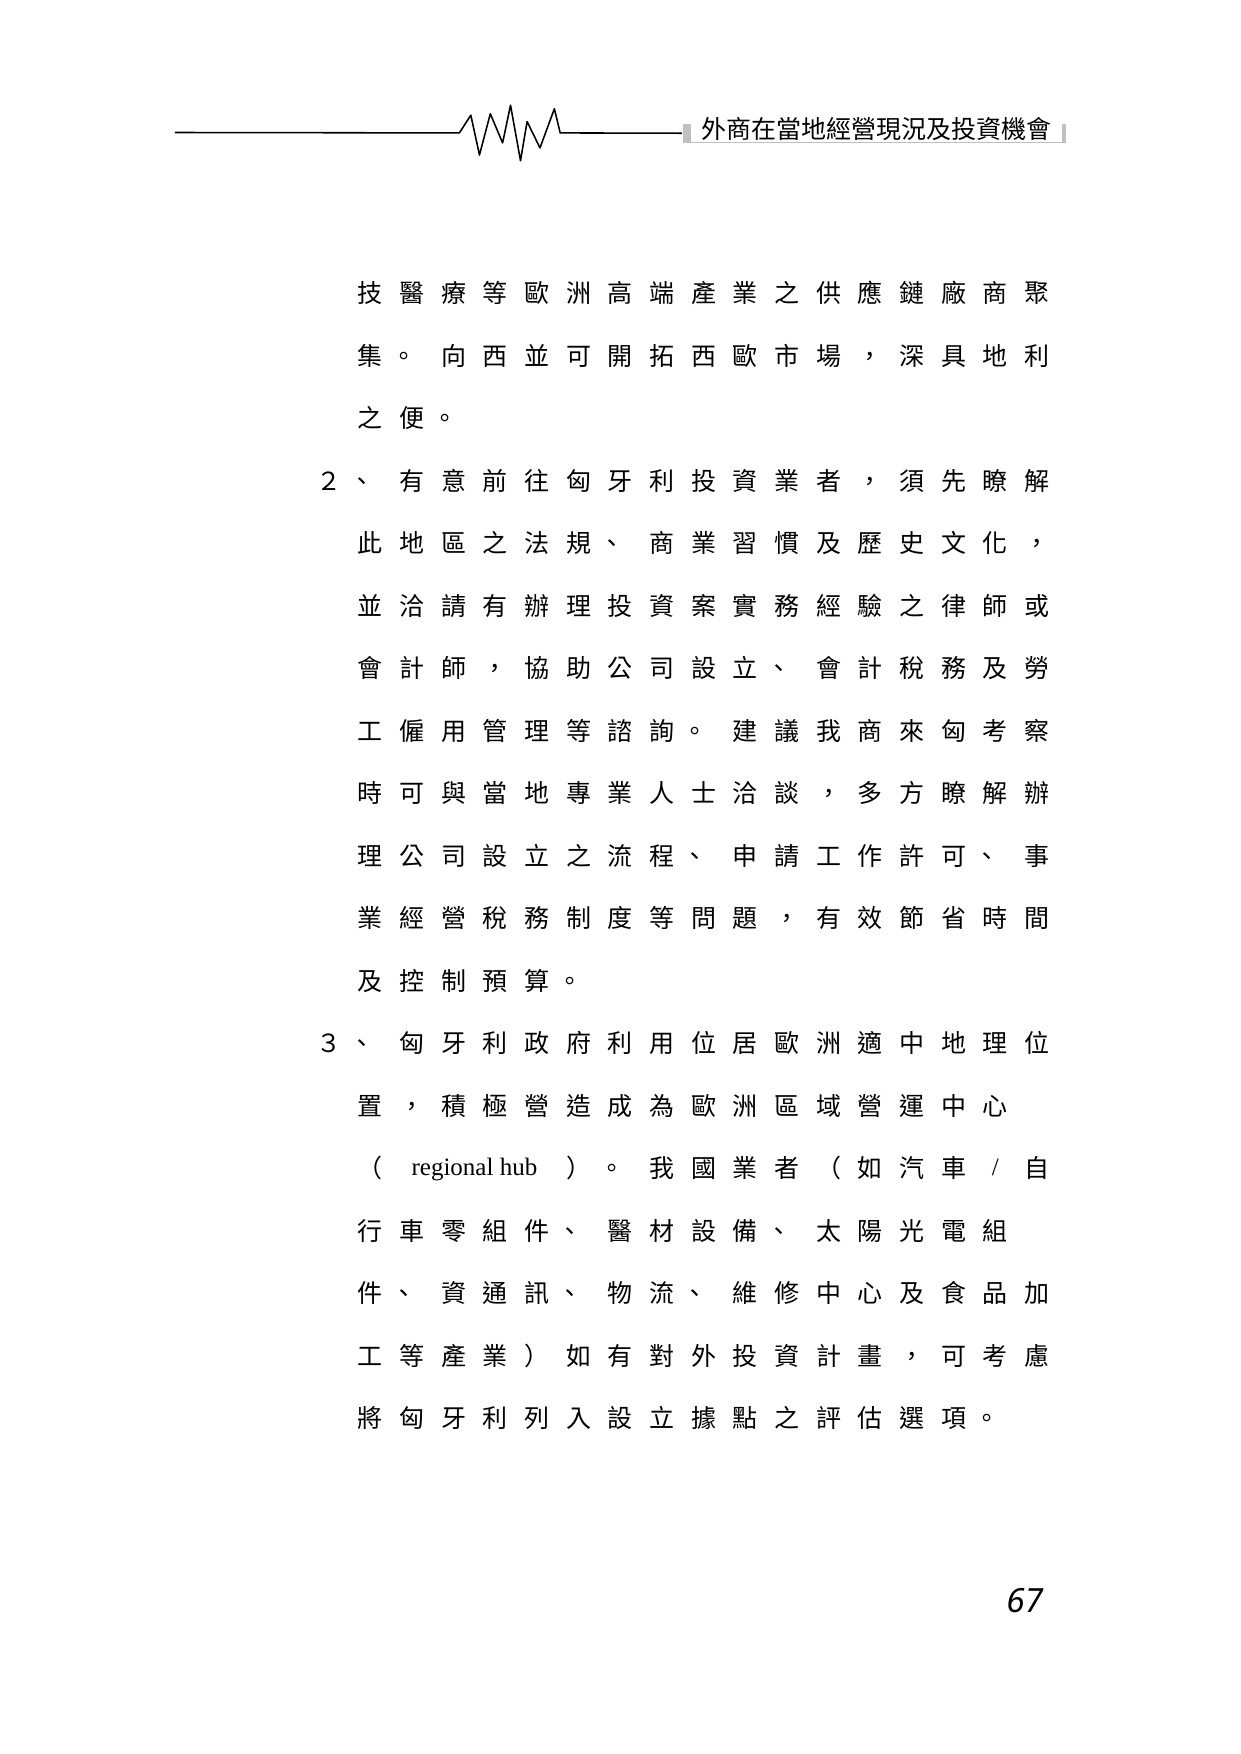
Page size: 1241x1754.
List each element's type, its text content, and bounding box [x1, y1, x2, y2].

text ３、匈牙利政府利用位居歐洲適中地理位置，積極營造成為歐洲區域營運中心（regional hub）。我國業者（如汽車/自行車零組件、醫材設備、太陽光電組件、資通訊、物流、維修中心及食品加工等產業）如有對外投資計畫，可考慮將匈牙利列入設立據點之評估選項。 [281, 1000, 1058, 1438]
text ２、有意前往匈牙利投資業者，須先瞭解此地區之法規、商業習慣及歷史文化，並洽請有辦理投資案實務經驗之律師或會計師，協助公司設立、會計稅務及勞工僱用管理等諮詢。建議我商來匈考察時可與當地專業人士洽談，多方瞭解辦理公司設立之流程、申請工作許可、事業經營稅務制度等問題，有效節省時間及控制預算。 [281, 438, 1058, 1000]
text 技醫療等歐洲高端產業之供應鏈廠商聚集。向西並可開拓西歐市場，深具地利之便。 [281, 250, 1058, 438]
